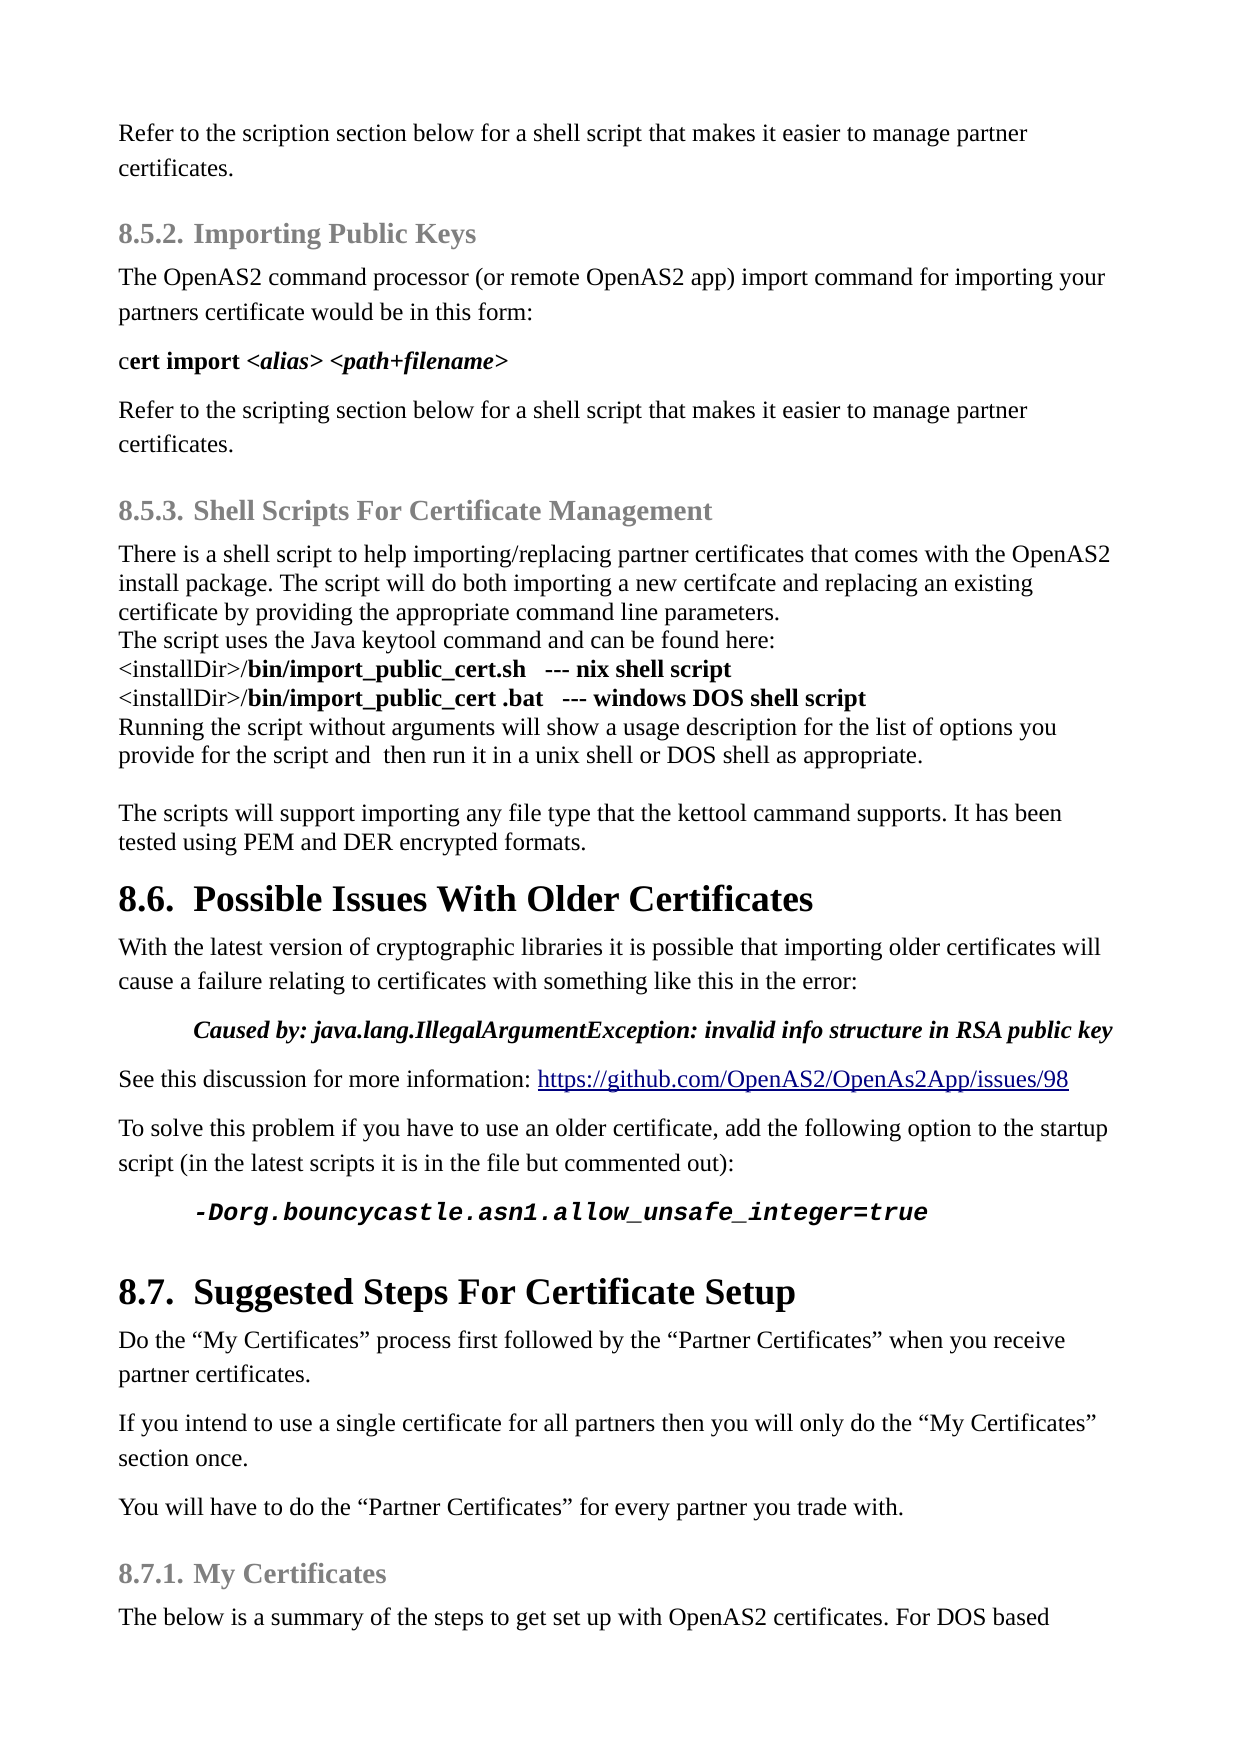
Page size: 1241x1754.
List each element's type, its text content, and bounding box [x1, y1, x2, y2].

text cert import <alias> <path+filename> [118, 346, 1122, 374]
text To solve this problem if you have to use an older certificate, add the following option to the startup script (in the latest scripts it is in the file but commented out): [118, 1113, 1122, 1177]
subtitle Possible Issues With Older Certificates [118, 876, 1122, 919]
text The scripts will support importing any file type that the kettool cammand supports. It has been tested using PEM and DER encrypted formats. [118, 798, 1122, 855]
text There is a shell script to help importing/replacing partner certificates that comes with the OpenAS2 install package. The script will do both importing a new certifcate and replacing an existing certificate by providing the appropriate command line parameters. [118, 539, 1122, 625]
text Refer to the scription section below for a shell script that makes it easier to manage partner certificates. [118, 118, 1122, 181]
text If you intend to use a single certificate for all partners then you will only do the “My Certificates” section once. [118, 1408, 1122, 1472]
text Running the script without arguments will show a usage description for the list of options you provide for the script and then run it in a unix shell or DOS shell as appropriate. [118, 712, 1122, 769]
text You will have to do the “Partner Certificates” for every partner you trade with. [118, 1492, 1122, 1521]
text <installDir>/bin/import_public_cert .bat --- windows DOS shell script [118, 683, 1122, 712]
text Caused by: java.lang.IllegalArgumentException: invalid info structure in RSA public key [193, 1015, 1122, 1044]
text The below is a summary of the steps to get set up with OpenAS2 certificates. For DOS based [118, 1602, 1122, 1631]
text <installDir>/bin/import_public_cert.sh --- nix shell script [118, 654, 1122, 683]
subtitle Shell Scripts For Certificate Management [118, 493, 1122, 527]
text -Dorg.bouncycastle.asn1.allow_unsafe_integer=true [193, 1197, 1122, 1228]
text Do the “My Certificates” process first followed by the “Partner Certificates” when you receive partner certificates. [118, 1325, 1122, 1388]
subtitle My Certificates [118, 1556, 1122, 1589]
text The OpenAS2 command processor (or remote OpenAS2 app) import command for importing your partners certificate would be in this form: [118, 262, 1122, 326]
text With the latest version of cryptographic libraries it is possible that importing older certificates will cause a failure relating to certificates with something like this in the error: [118, 932, 1122, 995]
subtitle Importing Public Keys [118, 216, 1122, 250]
subtitle Suggested Steps For Certificate Setup [118, 1269, 1122, 1312]
text Refer to the scripting section below for a shell script that makes it easier to manage partner certificates. [118, 395, 1122, 458]
text The script uses the Java keytool command and can be found here: [118, 625, 1122, 654]
text See this discussion for more information: https://github.com/OpenAS2/OpenAs2App/issues/98 [118, 1064, 1122, 1093]
